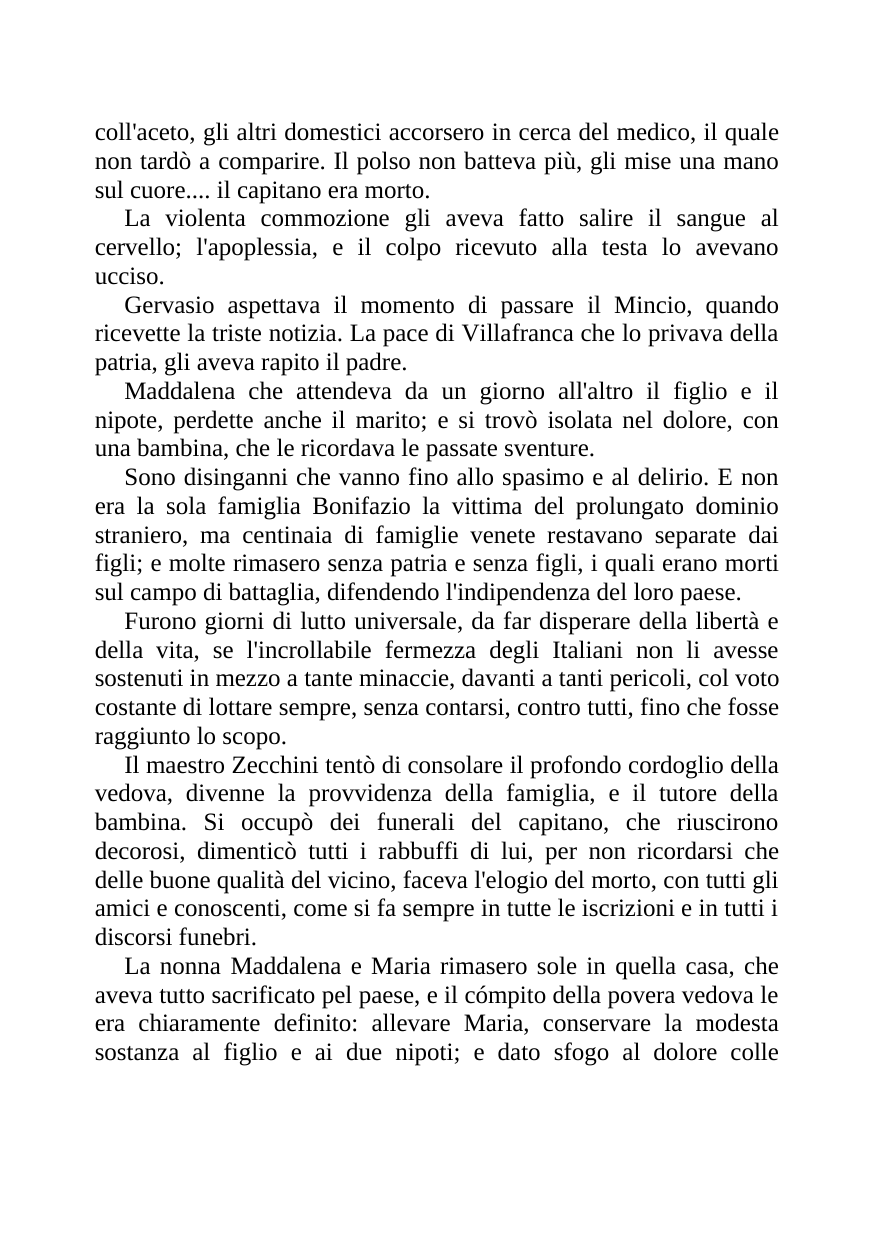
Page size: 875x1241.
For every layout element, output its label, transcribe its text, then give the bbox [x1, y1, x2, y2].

text Gervasio aspettava il momento di passare il Mincio, quando ricevette la triste notizia. La pace di Villafranca che lo privava della patria, gli aveva rapito il padre. [94, 290, 779, 376]
text Sono disinganni che vanno fino allo spasimo e al delirio. E non era la sola famiglia Bonifazio la vittima del prolungato dominio straniero, ma centinaia di famiglie venete restavano separate dai figli; e molte rimasero senza patria e senza figli, i quali erano morti sul campo di battaglia, difendendo l'indipendenza del loro paese. [94, 462, 779, 606]
text Furono giorni di lutto universale, da far disperare della libertà e della vita, se l'incrollabile fermezza degli Italiani non li avesse sostenuti in mezzo a tante minaccie, davanti a tanti pericoli, col voto costante di lottare sempre, senza contarsi, contro tutti, fino che fosse raggiunto lo scopo. [94, 606, 779, 750]
text La violenta commozione gli aveva fatto salire il sangue al cervello; l'apoplessia, e il colpo ricevuto alla testa lo avevano ucciso. [94, 203, 779, 290]
text coll'aceto, gli altri domestici accorsero in cerca del medico, il quale non tardò a comparire. Il polso non batteva più, gli mise una mano sul cuore.... il capitano era morto. [94, 117, 779, 203]
text La nonna Maddalena e Maria rimasero sole in quella casa, che aveva tutto sacrificato pel paese, e il cómpito della povera vedova le era chiaramente definito: allevare Maria, conservare la modesta sostanza al figlio e ai due nipoti; e dato sfogo al dolore colle [94, 951, 779, 1066]
text Il maestro Zecchini tentò di consolare il profondo cordoglio della vedova, divenne la provvidenza della famiglia, e il tutore della bambina. Si occupò dei funerali del capitano, che riuscirono decorosi, dimenticò tutti i rabbuffi di lui, per non ricordarsi che delle buone qualità del vicino, faceva l'elogio del morto, con tutti gli amici e conoscenti, come si fa sempre in tutte le iscrizioni e in tutti i discorsi funebri. [94, 750, 779, 951]
text Maddalena che attendeva da un giorno all'altro il figlio e il nipote, perdette anche il marito; e si trovò isolata nel dolore, con una bambina, che le ricordava le passate sventure. [94, 376, 779, 462]
